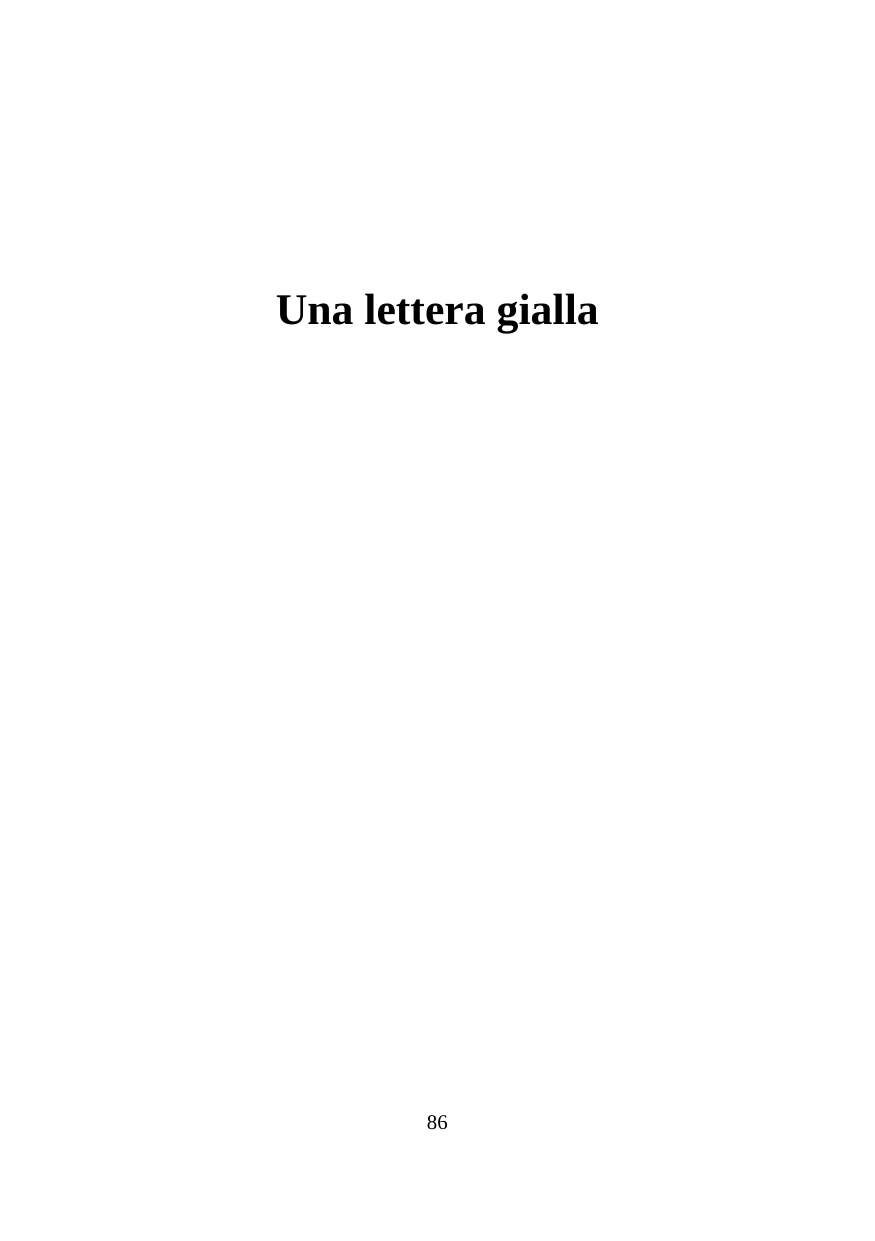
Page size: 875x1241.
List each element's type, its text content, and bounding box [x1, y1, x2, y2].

subtitle Una lettera gialla [106, 283, 768, 334]
